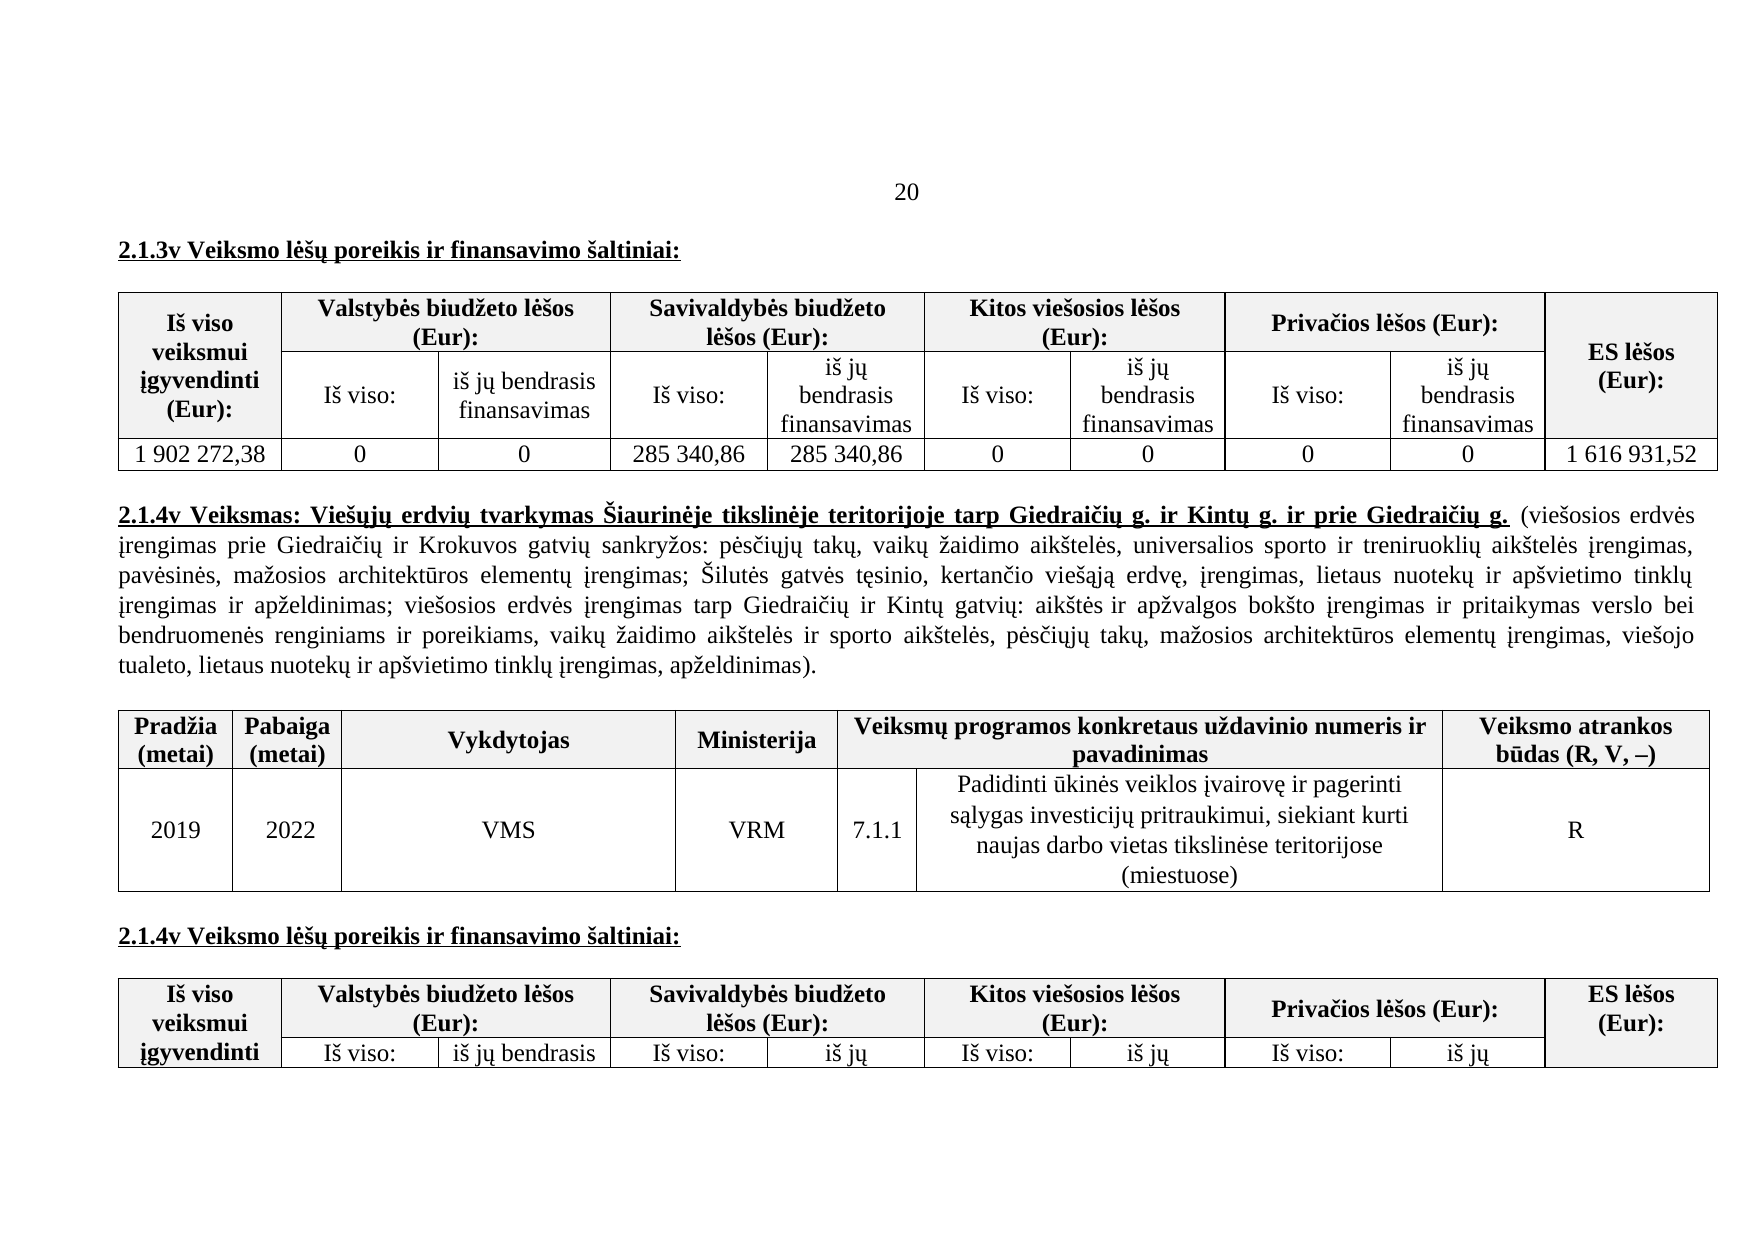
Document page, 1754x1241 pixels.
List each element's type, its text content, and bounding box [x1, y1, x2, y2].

table_header Valstybės biudžeto lėšos (Eur): [282, 979, 610, 1037]
table_cell VMS [342, 769, 675, 891]
table_header ES lėšos (Eur): [1546, 979, 1717, 1067]
table_cell iš jų bendrasis finansavimas [439, 352, 610, 438]
table_cell VRM [676, 769, 837, 891]
table_cell R [1443, 769, 1709, 891]
table_cell 0 [1391, 439, 1544, 469]
text 2.1.4v Veiksmo lėšų poreikis ir finansavimo šaltiniai: [118, 921, 1695, 949]
table_header Veiksmo atrankos būdas (R, V, –) [1443, 711, 1709, 768]
table_cell 2019 [119, 769, 232, 891]
table_cell 2022 [233, 769, 341, 891]
table_cell 0 [925, 439, 1070, 469]
table_cell Iš viso: [611, 1038, 767, 1067]
table_header Savivaldybės biudžeto lėšos (Eur): [611, 979, 924, 1037]
table_cell iš jų [1071, 1038, 1224, 1067]
table_header Pradžia (metai) [119, 711, 232, 768]
table_cell 7.1.1 [838, 769, 916, 891]
table_header ES lėšos (Eur): [1546, 293, 1717, 438]
table_cell iš jų bendrasis finansavimas [1391, 352, 1544, 438]
table_cell 0 [282, 439, 438, 469]
table_cell 285 340,86 [768, 439, 924, 469]
table_cell Iš viso: [925, 1038, 1070, 1067]
table_cell Iš viso: [611, 352, 767, 438]
table_cell Iš viso: [1226, 1038, 1390, 1067]
table_cell 1 902 272,38 [119, 439, 281, 469]
table_header Kitos viešosios lėšos (Eur): [925, 293, 1224, 351]
table_cell iš jų [1391, 1038, 1544, 1067]
text 2.1.3v Veiksmo lėšų poreikis ir finansavimo šaltiniai: [118, 235, 1695, 263]
table_header Iš viso veiksmui įgyvendinti [119, 979, 281, 1067]
table_cell iš jų bendrasis finansavimas [1071, 352, 1224, 438]
table_header Veiksmų programos konkretaus uždavinio numeris ir pavadinimas [838, 711, 1442, 768]
table_header Iš viso veiksmui įgyvendinti (Eur): [119, 293, 281, 438]
table_cell Iš viso: [282, 1038, 438, 1067]
table_header Privačios lėšos (Eur): [1226, 979, 1544, 1037]
table_header Valstybės biudžeto lėšos (Eur): [282, 293, 610, 351]
table_cell iš jų bendrasis [439, 1038, 610, 1067]
table_cell iš jų [768, 1038, 924, 1067]
table_cell 0 [1226, 439, 1390, 469]
table_header Privačios lėšos (Eur): [1226, 293, 1544, 351]
table_header Ministerija [676, 711, 837, 768]
table_header Pabaiga (metai) [233, 711, 341, 768]
table_cell Iš viso: [1226, 352, 1390, 438]
table_cell 1 616 931,52 [1546, 439, 1717, 469]
table_cell 0 [439, 439, 610, 469]
table_cell Iš viso: [282, 352, 438, 438]
table_cell Iš viso: [925, 352, 1070, 438]
table_cell iš jų bendrasis finansavimas [768, 352, 924, 438]
table_cell Padidinti ūkinės veiklos įvairovę ir pagerinti sąlygas investicijų pritraukimui, siekiant kurti naujas darbo vietas tikslinėse teritorijose (miestuose) [917, 769, 1442, 891]
table_header Vykdytojas [342, 711, 675, 768]
table_cell 0 [1071, 439, 1224, 469]
table_header Kitos viešosios lėšos (Eur): [925, 979, 1224, 1037]
text 2.1.4v Veiksmas: Viešųjų erdvių tvarkymas Šiaurinėje tikslinėje teritorijoje tarp Giedraičių g. ir Kintų g. ir prie Giedraičių g. (viešosios erdvės įrengimas prie Giedraičių ir Krokuvos gatvių sankryžos: pėsčiųjų takų, vaikų žaidimo aikštelės, universalios sporto ir treniruoklių aikštelės įrengimas, pavėsinės, mažosios architektūros elementų įrengimas; Šilutės gatvės tęsinio, kertančio viešąją erdvę, įrengimas, lietaus nuotekų ir apšvietimo tinklų įrengimas ir apželdinimas; viešosios erdvės įrengimas tarp Giedraičių ir Kintų gatvių: aikštės ir apžvalgos bokšto įrengimas ir pritaikymas verslo bei bendruomenės renginiams ir poreikiams, vaikų žaidimo aikštelės ir sporto aikštelės, pėsčiųjų takų, mažosios architektūros elementų įrengimas, viešojo tualeto, lietaus nuotekų ir apšvietimo tinklų įrengimas, apželdinimas). [118, 500, 1695, 679]
table_cell 285 340,86 [611, 439, 767, 469]
table_header Savivaldybės biudžeto lėšos (Eur): [611, 293, 924, 351]
